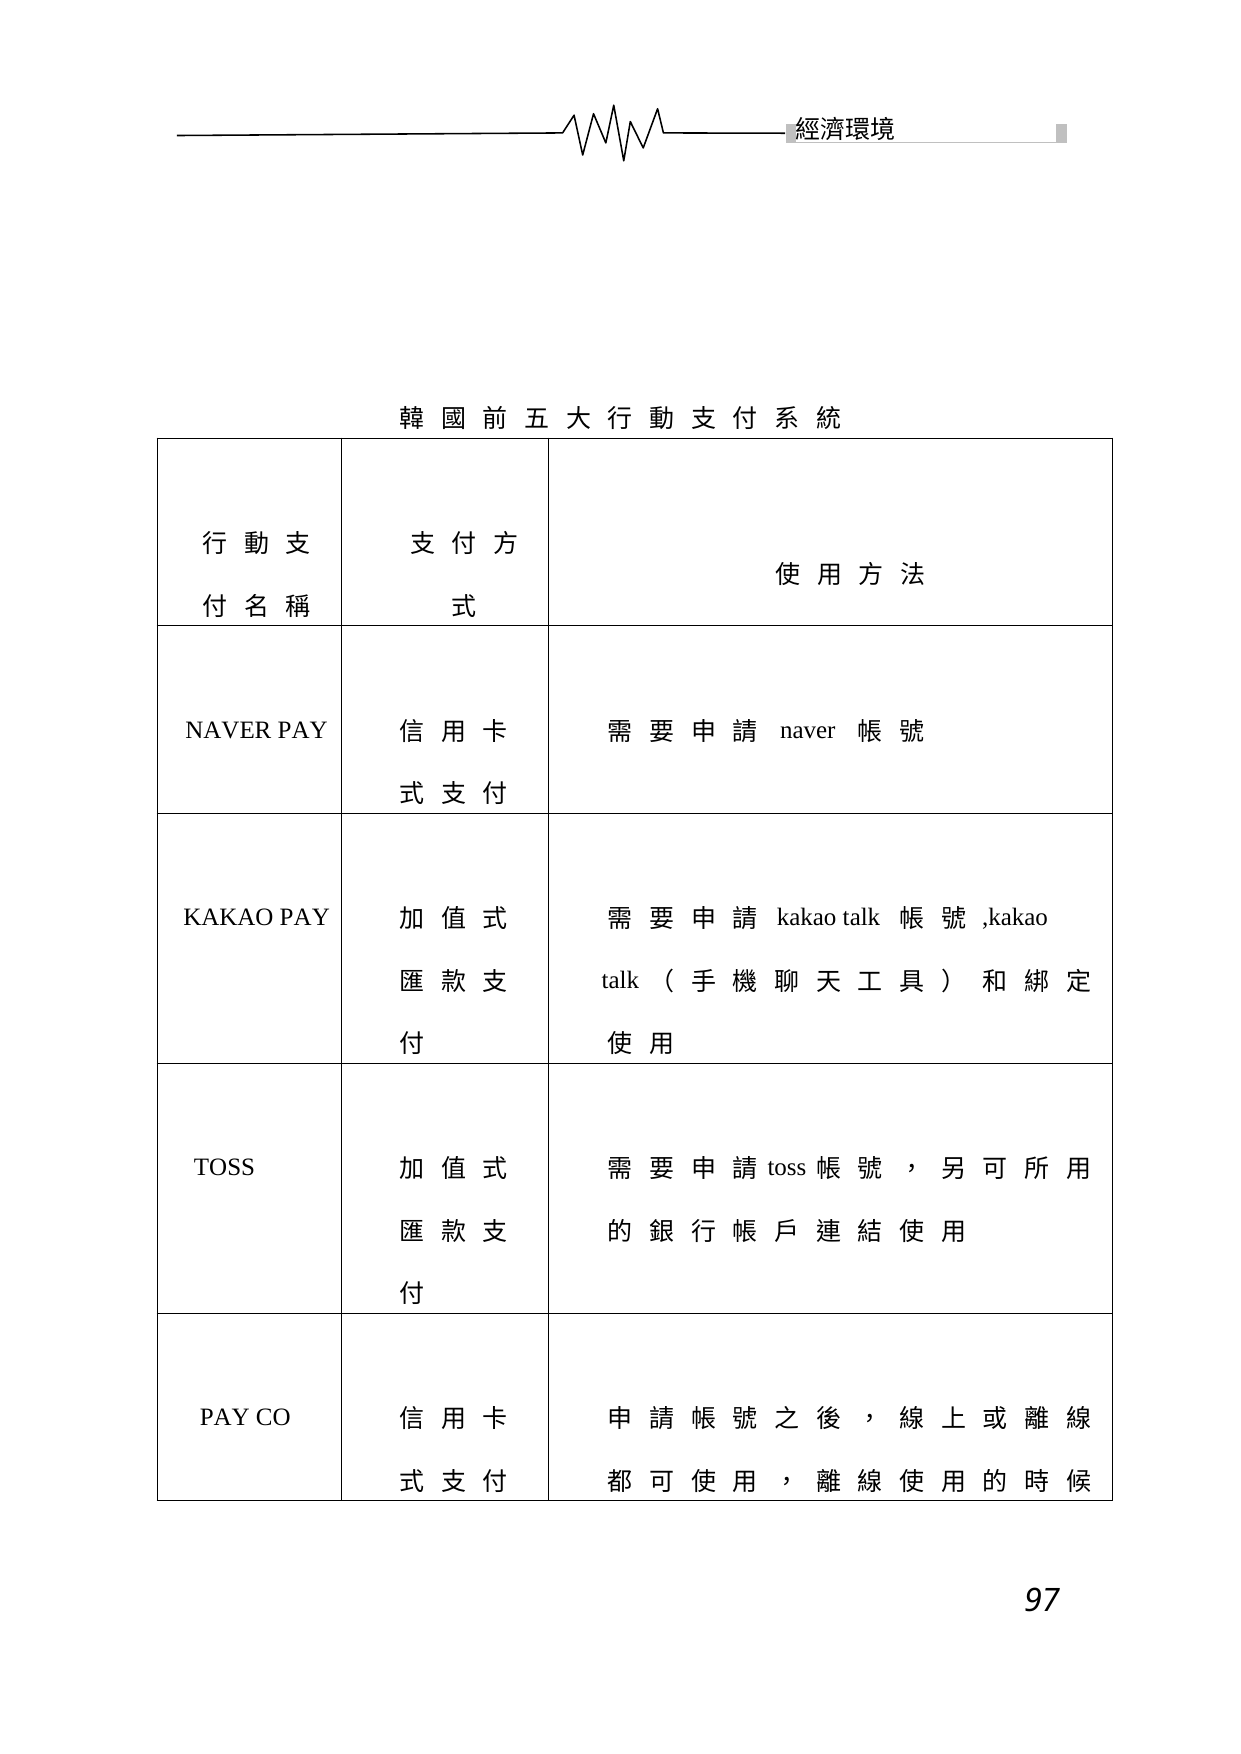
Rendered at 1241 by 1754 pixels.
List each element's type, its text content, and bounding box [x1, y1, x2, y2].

table_cell TOSS [158, 1064, 341, 1313]
table_cell PAY CO [158, 1314, 341, 1500]
text 韓國前五大行動支付系統 [183, 375, 1058, 438]
table_cell 需要申請kakao talk帳號,kakao talk（手機聊天工具）和綁定使用 [549, 814, 1112, 1063]
table_cell 加值式匯款支付 [342, 1064, 548, 1313]
table_cell 信用卡式支付 [342, 626, 548, 813]
table_cell NAVER PAY [158, 626, 341, 813]
table_cell KAKAO PAY [158, 814, 341, 1063]
table_cell 申請帳號之後，線上或離線都可使用，離線使用的時候 [549, 1314, 1112, 1500]
table_header 行動支付名稱 [158, 439, 341, 625]
table_header 支付方式 [342, 439, 548, 625]
table_cell 信用卡式支付 [342, 1314, 548, 1500]
table_cell 需要申請toss帳號，另可所用的銀行帳戶連結使用 [549, 1064, 1112, 1313]
table_cell 加值式匯款支付 [342, 814, 548, 1063]
table_cell 需要申請naver帳號 [549, 626, 1112, 813]
table_header 使用方法 [549, 439, 1112, 625]
